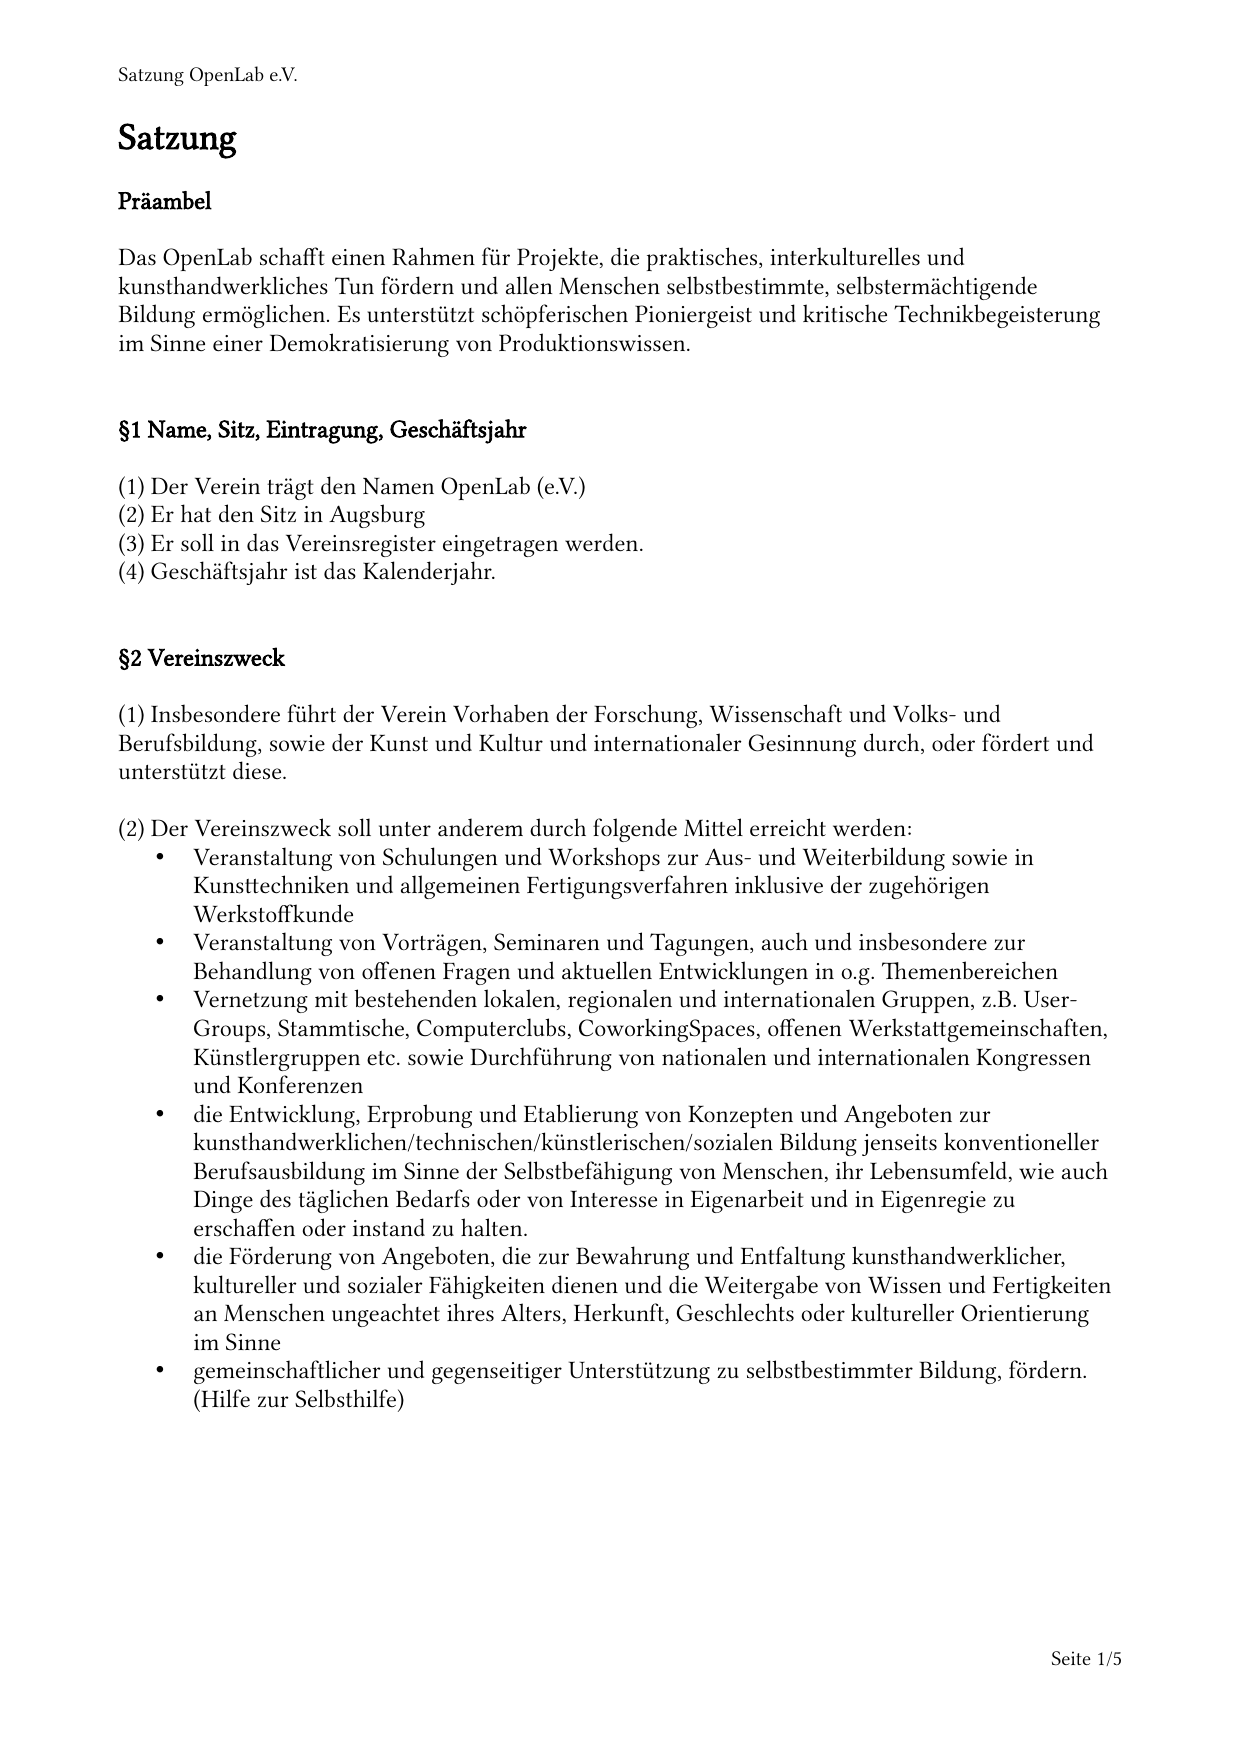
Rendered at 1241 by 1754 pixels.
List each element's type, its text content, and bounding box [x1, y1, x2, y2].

list die Förderung von Angeboten, die zur Bewahrung und Entfaltung kunsthandwerklicher, kultureller und sozialer Fähigkeiten dienen und die Weitergabe von Wissen und Fertigkeiten an Menschen ungeachtet ihres Alters, Herkunft, Geschlechts oder kultureller Orientierung im Sinne [156, 1242, 1122, 1357]
list die Entwicklung, Erprobung und Etablierung von Konzepten und Angeboten zur kunsthandwerklichen/technischen/künstlerischen/sozialen Bildung jenseits konventioneller Berufsausbildung im Sinne der Selbstbefähigung von Menschen, ihr Lebensumfeld, wie auch Dinge des täglichen Bedarfs oder von Interesse in Eigenarbeit und in Eigenregie zu erschaffen oder instand zu halten. [156, 1100, 1122, 1242]
list Veranstaltung von Schulungen und Workshops zur Aus- und Weiterbildung sowie in Kunsttechniken und allgemeinen Fertigungsverfahren inklusive der zugehörigen Werkstoffkunde [156, 843, 1122, 928]
text (1) Der Verein trägt den Namen OpenLab (e.V.) [118, 472, 1122, 500]
text (3) Er soll in das Vereinsregister eingetragen werden. [118, 529, 1122, 557]
text (4) Geschäftsjahr ist das Kalenderjahr. [118, 557, 1122, 586]
text (2) Der Vereinszweck soll unter anderem durch folgende Mittel erreicht werden: [118, 814, 1122, 843]
text Satzung [118, 115, 1122, 158]
text Präambel [118, 186, 1122, 215]
text (2) Er hat den Sitz in Augsburg [118, 500, 1122, 529]
text §2 Vereinszweck [118, 643, 1122, 672]
list Behandlung von offenen Fragen und aktuellen Entwicklungen in o.g. Themenbereichen [156, 957, 1122, 986]
text Das OpenLab schafft einen Rahmen für Projekte, die praktisches, interkulturelles und kunsthandwerkliches Tun fördern und allen Menschen selbstbestimmte, selbstermächtigende Bildung ermöglichen. Es unterstützt schöpferischen Pioniergeist und kritische Technikbegeisterung im Sinne einer Demokratisierung von Produktionswissen. [118, 243, 1122, 358]
list Vernetzung mit bestehenden lokalen, regionalen und internationalen Gruppen, z.B. User-Groups, Stammtische, Computerclubs, CoworkingSpaces, offenen Werkstattgemeinschaften, Künstlergruppen etc. sowie Durchführung von nationalen und internationalen Kongressen und Konferenzen [156, 986, 1122, 1100]
text §1 Name, Sitz, Eintragung, Geschäftsjahr [118, 415, 1122, 443]
list Veranstaltung von Vorträgen, Seminaren und Tagungen, auch und insbesondere zur [156, 928, 1122, 957]
list gemeinschaftlicher und gegenseitiger Unterstützung zu selbstbestimmter Bildung, fördern. (Hilfe zur Selbsthilfe) [156, 1357, 1122, 1414]
text (1) Insbesondere führt der Verein Vorhaben der Forschung, Wissenschaft und Volks- und Berufsbildung, sowie der Kunst und Kultur und internationaler Gesinnung durch, oder fördert und unterstützt diese. [118, 700, 1122, 786]
